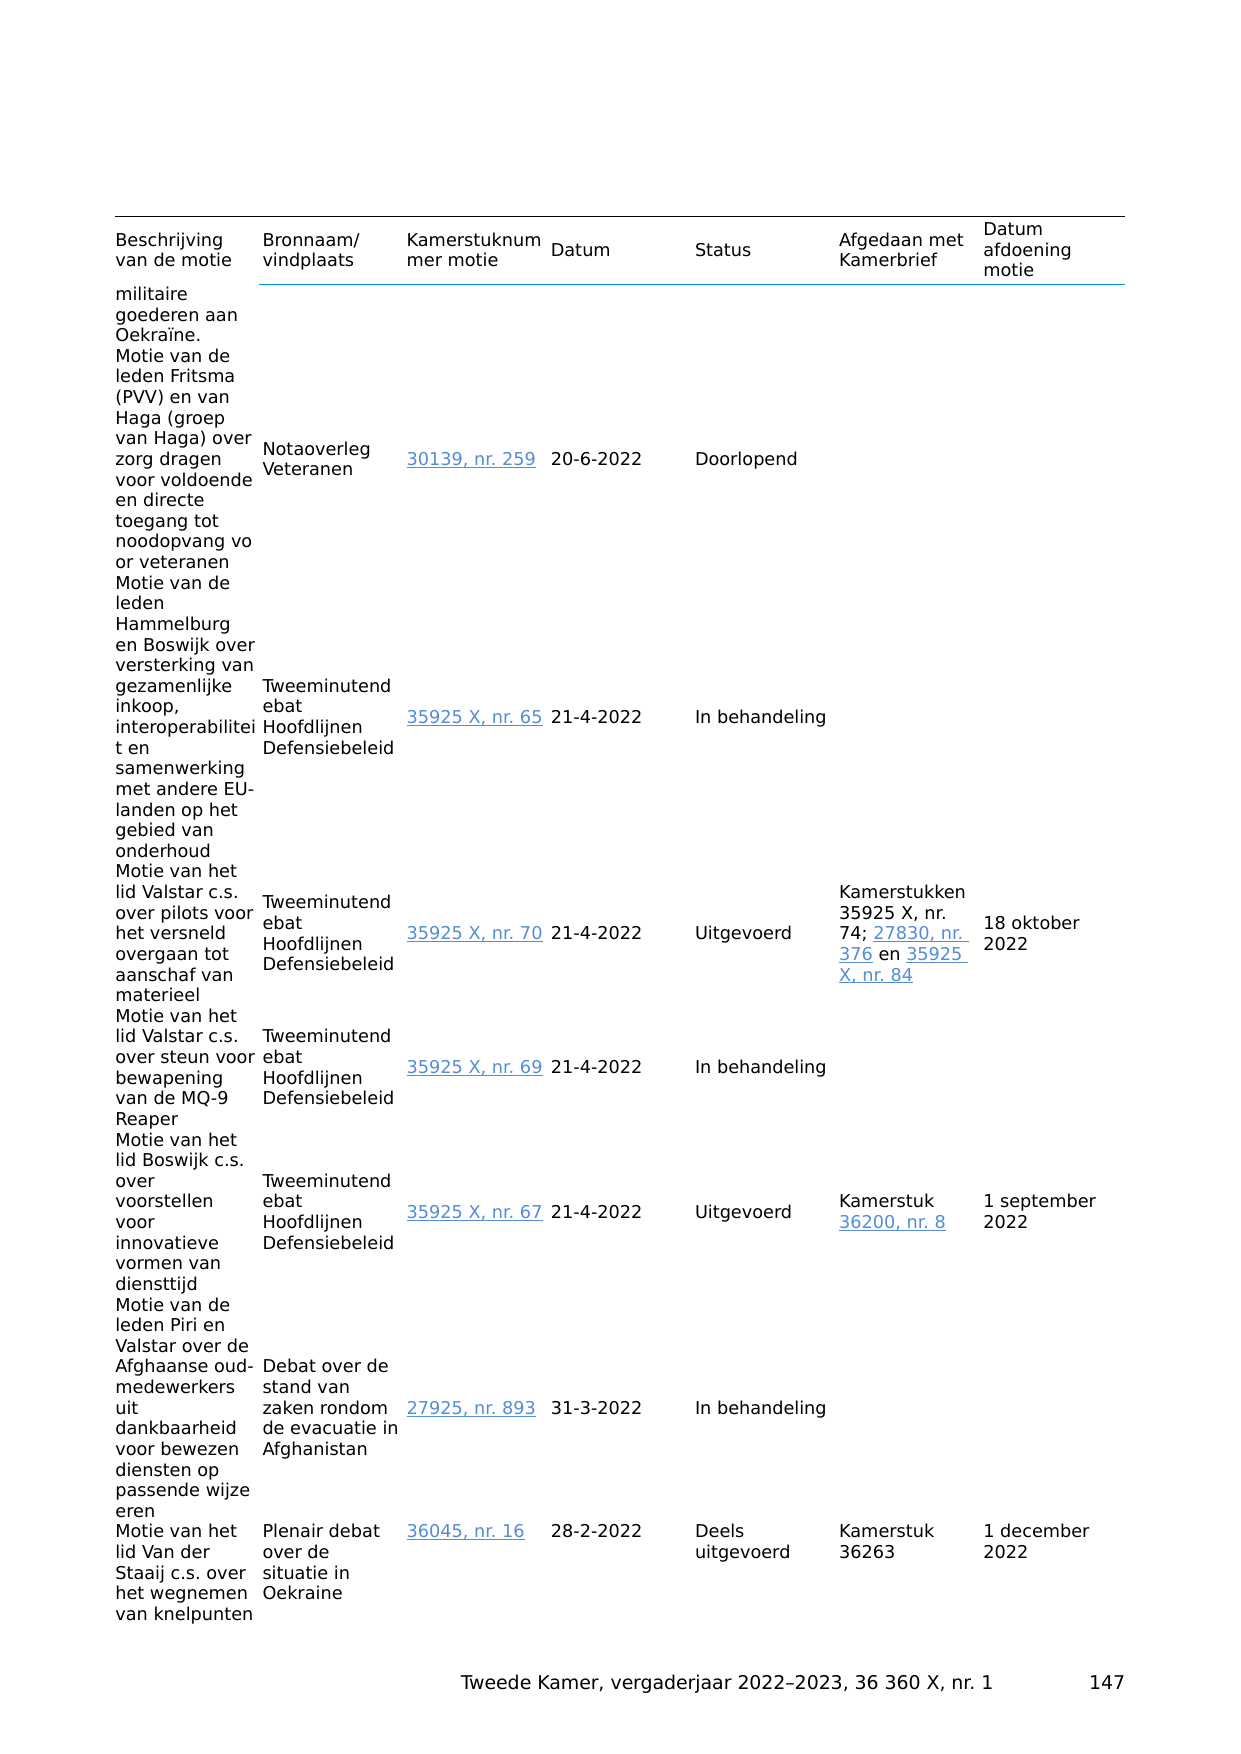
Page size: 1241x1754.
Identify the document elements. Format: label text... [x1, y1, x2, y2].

table_cell [259, 285, 403, 346]
table_cell 27925, nr. 893 [404, 1295, 548, 1521]
table_cell [836, 573, 980, 861]
table_header Tabel 49 Overzicht moties [115, 191, 1125, 216]
table_cell Afgedaan met Kamerbrief [836, 217, 980, 284]
table_cell [980, 346, 1125, 573]
table_cell Doorlopend [692, 346, 836, 573]
table_cell In behandeling [692, 1295, 836, 1521]
table_cell [404, 285, 548, 346]
table_cell ​Motie van de leden Fritsma (PVV) en van Haga (groep van Haga) over zorg dragen voor voldoende en directe toegang tot noodopvang voor veteranen [115, 346, 259, 573]
table_cell Tweeminutendebat Hoofdlijnen Defensiebeleid [259, 1130, 403, 1294]
table_cell [548, 285, 692, 346]
table_cell 20-6-2022 [548, 346, 692, 573]
table_cell ​Motie van het lid Van der Staaij c.s. over het wegnemen van knelpunten [115, 1521, 259, 1624]
table_cell In behandeling [692, 573, 836, 861]
table_cell [836, 346, 980, 573]
table_cell 35925 X, nr. 70 [404, 861, 548, 1006]
table_cell [980, 573, 1125, 861]
table_cell Tweeminutendebat Hoofdlijnen Defensiebeleid [259, 861, 403, 1006]
table_cell [836, 285, 980, 346]
table_cell ​Motie van de leden Hammelburg en Boswijk over versterking van gezamenlijke inkoop, interoperabiliteit en samenwerking met andere EU-landen op het gebied van onderhoud [115, 573, 259, 861]
table_cell [980, 285, 1125, 346]
table_cell Notaoverleg Veteranen [259, 346, 403, 573]
table_cell [836, 1006, 980, 1129]
table_cell 36045, nr. 16 [404, 1521, 548, 1624]
table_cell [692, 285, 836, 346]
table_cell Status [692, 217, 836, 284]
table_cell Kamerstuknummer motie [404, 217, 548, 284]
table_cell Datum afdoening motie [980, 217, 1125, 284]
table_cell 35925 X, nr. 69 [404, 1006, 548, 1129]
table_cell 21-4-2022 [548, 1006, 692, 1129]
table_cell ​Motie van het lid Valstar c.s. over pilots voor het versneld overgaan tot aanschaf van materieel [115, 861, 259, 1006]
table_cell Tweeminutendebat Hoofdlijnen Defensiebeleid [259, 573, 403, 861]
table_cell 1 september 2022 [980, 1130, 1125, 1294]
table_cell [980, 1006, 1125, 1129]
table_cell Datum [548, 217, 692, 284]
table_cell 1 december 2022 [980, 1521, 1125, 1624]
table_cell Beschrijving van de motie [115, 217, 259, 284]
table_cell Bronnaam/ vindplaats [259, 217, 403, 284]
table_cell In behandeling [692, 1006, 836, 1129]
table_cell 35925 X, nr. 65 [404, 573, 548, 861]
table_cell Plenair debat over de situatie in Oekraine [259, 1521, 403, 1624]
table_cell Deels uitgevoerd [692, 1521, 836, 1624]
table_cell militaire goederen aan Oekraïne. [115, 284, 259, 346]
table_cell Kamerstuk 36200, nr. 8 [836, 1130, 980, 1294]
table_cell 35925 X, nr. 67 [404, 1130, 548, 1294]
table_cell ​Motie van het lid Boswijk c.s. over voorstellen voor innovatieve vormen van diensttijd [115, 1130, 259, 1294]
table_cell 28-2-2022 [548, 1521, 692, 1624]
table_cell Tweeminutendebat Hoofdlijnen Defensiebeleid [259, 1006, 403, 1129]
table_cell ​Motie van het lid Valstar c.s. over steun voor bewapening van de MQ-9 Reaper [115, 1006, 259, 1129]
table_cell [980, 1295, 1125, 1521]
table_cell ​Kamerstuk 36263 [836, 1521, 980, 1624]
table_cell 30139, nr. 259 [404, 346, 548, 573]
table_cell 18 oktober 2022 [980, 861, 1125, 1006]
table_cell 31-3-2022 [548, 1295, 692, 1521]
table_cell 21-4-2022 [548, 573, 692, 861]
table_cell ​Motie van de leden Piri en Valstar over de Afghaanse oud-medewerkers uit dankbaarheid voor bewezen diensten op passende wijze eren [115, 1295, 259, 1521]
table_cell ​Kamerstukken 35925 X, nr. 74; 27830, nr. 376 en 35925 X, nr. 84 [836, 861, 980, 1006]
table_cell Debat over de stand van zaken rondom de evacuatie in Afghanistan [259, 1295, 403, 1521]
table_cell Uitgevoerd [692, 861, 836, 1006]
table_cell [836, 1295, 980, 1521]
table_cell 21-4-2022 [548, 861, 692, 1006]
table_cell Uitgevoerd [692, 1130, 836, 1294]
table_cell 21-4-2022 [548, 1130, 692, 1294]
